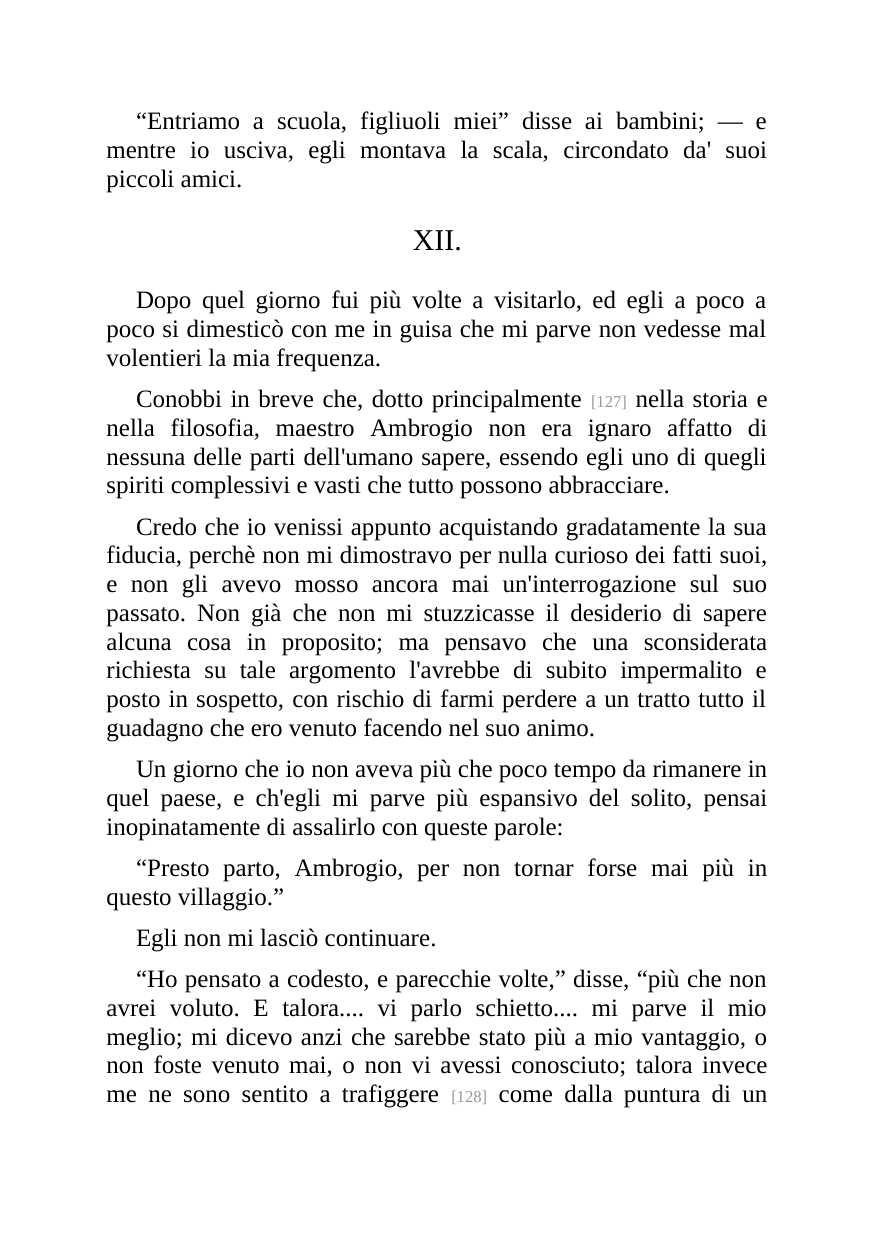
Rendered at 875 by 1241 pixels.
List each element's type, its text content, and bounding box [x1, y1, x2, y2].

text Egli non mi lasciò continuare. [106, 923, 768, 952]
text Un giorno che io non aveva più che poco tempo da rimanere in quel paese, e ch'egli mi parve più espansivo del solito, pensai inopinatamente di assalirlo con queste parole: [106, 754, 768, 841]
subtitle XII. [106, 222, 768, 256]
text “Presto parto, Ambrogio, per non tornar forse mai più in questo villaggio.” [106, 853, 768, 911]
text Credo che io venissi appunto acquistando gradatamente la sua fiducia, perchè non mi dimostravo per nulla curioso dei fatti suoi, e non gli avevo mosso ancora mai un'interrogazione sul suo passato. Non già che non mi stuzzicasse il desiderio di sapere alcuna cosa in proposito; ma pensavo che una sconsiderata richiesta su tale argomento l'avrebbe di subito impermalito e posto in sospetto, con rischio di farmi perdere a un tratto tutto il guadagno che ero venuto facendo nel suo animo. [106, 512, 768, 742]
text “Entriamo a scuola, figliuoli miei” disse ai bambini; — e mentre io usciva, egli montava la scala, circondato da' suoi piccoli amici. [106, 106, 768, 192]
text “Ho pensato a codesto, e parecchie volte,” disse, “più che non avrei voluto. E talora.... vi parlo schietto.... mi parve il mio meglio; mi dicevo anzi che sarebbe stato più a mio vantaggio, o non foste venuto mai, o non vi avessi conosciuto; talora invece me ne sono sentito a trafiggere [128] come dalla puntura di un [106, 964, 768, 1108]
text Dopo quel giorno fui più volte a visitarlo, ed egli a poco a poco si dimesticò con me in guisa che mi parve non vedesse mal volentieri la mia frequenza. [106, 286, 768, 372]
text Conobbi in breve che, dotto principalmente [127] nella storia e nella filosofia, maestro Ambrogio non era ignaro affatto di nessuna delle parti dell'umano sapere, essendo egli uno di quegli spiriti complessivi e vasti che tutto possono abbracciare. [106, 384, 768, 499]
